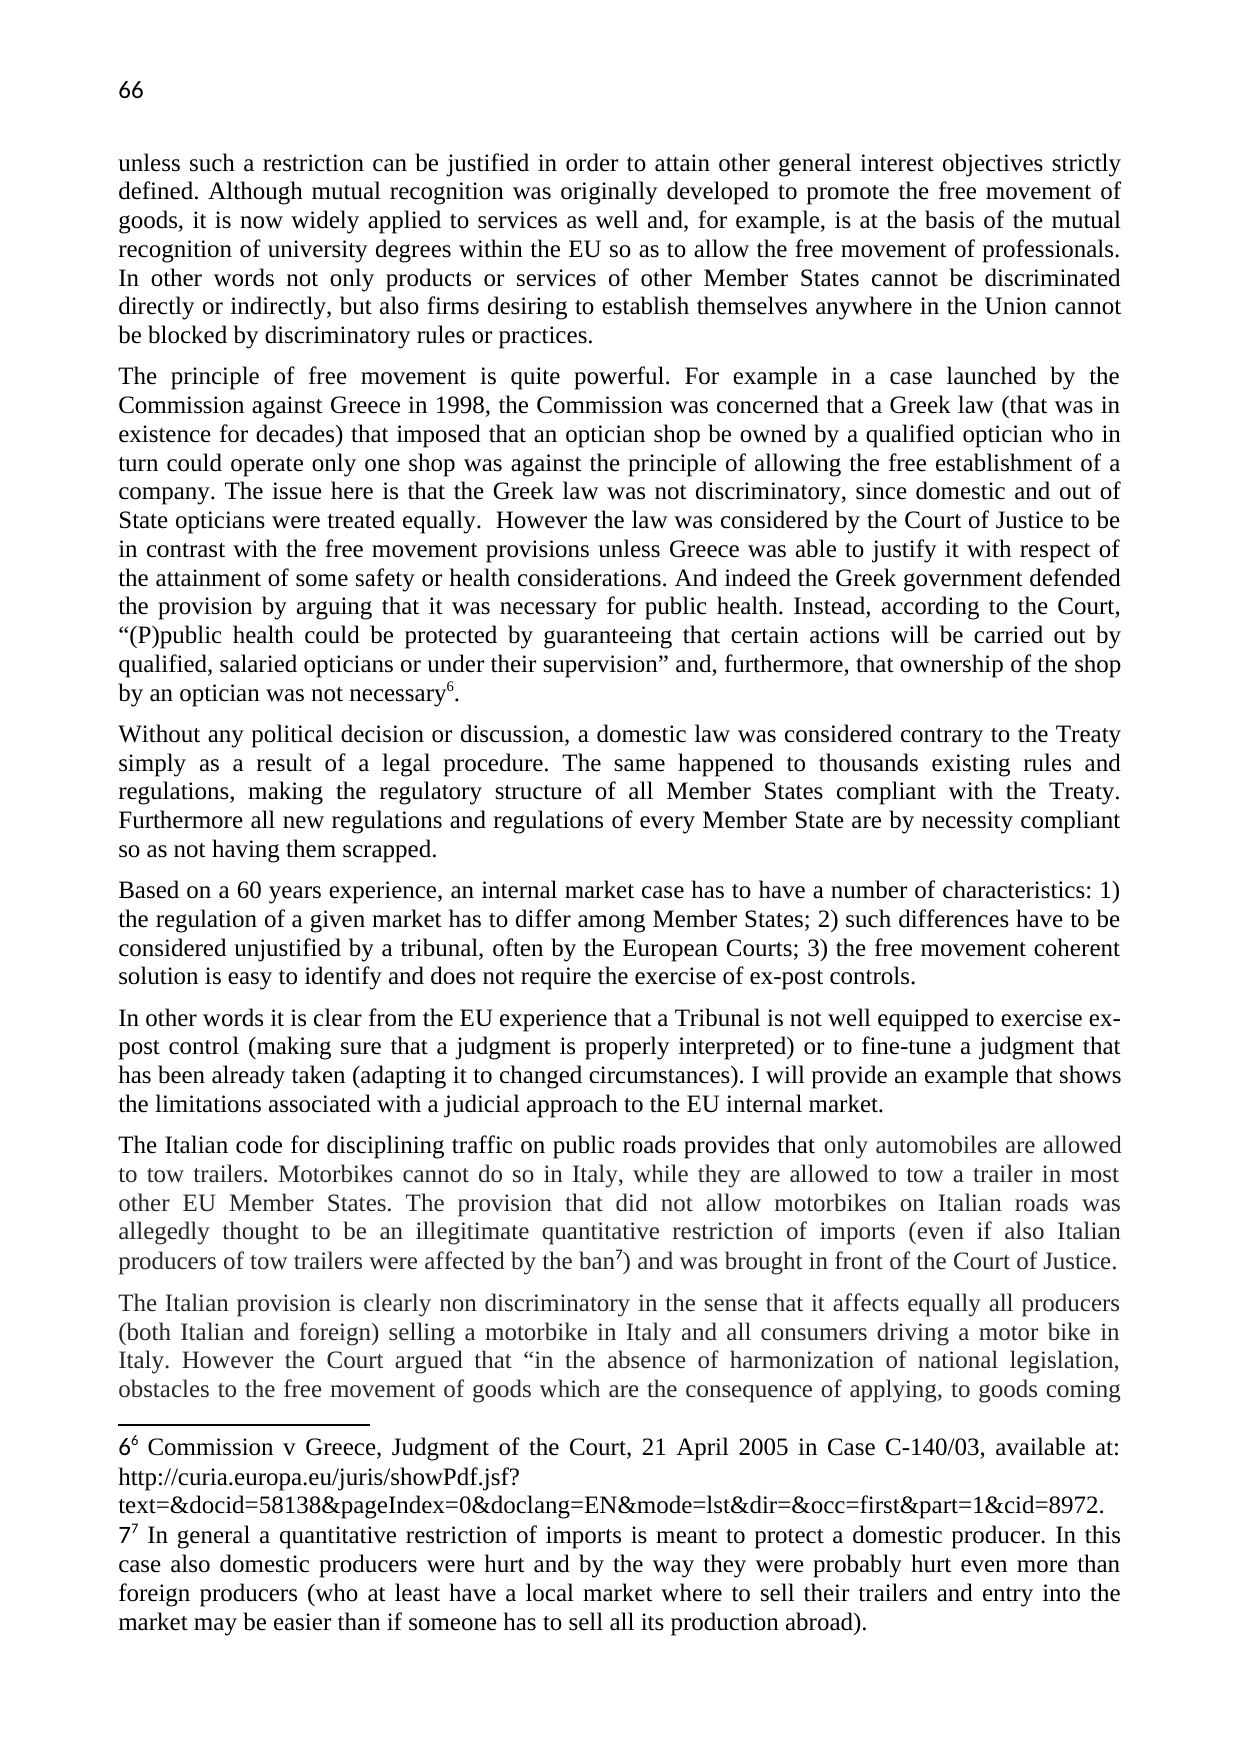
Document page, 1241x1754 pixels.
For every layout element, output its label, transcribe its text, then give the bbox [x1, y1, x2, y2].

text 7 In general a quantitative restriction of imports is meant to protect a domestic producer. In this case also domestic producers were hurt and by the way they were probably hurt even more than foreign producers (who at least have a local market where to sell their trailers and entry into the market may be easier than if someone has to sell all its production abroad). [118, 1519, 1122, 1636]
text unless such a restriction can be justified in order to attain other general interest objectives strictly defined. Although mutual recognition was originally developed to promote the free movement of goods, it is now widely applied to services as well and, for example, is at the basis of the mutual recognition of university degrees within the EU so as to allow the free movement of professionals. In other words not only products or services of other Member States cannot be discriminated directly or indirectly, but also firms desiring to establish themselves anywhere in the Union cannot be blocked by discriminatory rules or practices. [118, 148, 1122, 349]
text Based on a 60 years experience, an internal market case has to have a number of characteristics: 1) the regulation of a given market has to differ among Member States; 2) such differences have to be considered unjustified by a tribunal, often by the European Courts; 3) the free movement coherent solution is easy to identify and does not require the exercise of ex-post controls. [118, 875, 1122, 990]
text 6 Commission v Greece, Judgment of the Court, 21 April 2005 in Case C-140/03, available at: http://curia.europa.eu/juris/showPdf.jsf?text=&docid=58138&pageIndex=0&doclang=EN&mode=lst&dir=&occ=first&part=1&cid=8972. [118, 1431, 1122, 1519]
text The principle of free movement is quite powerful. For example in a case launched by the Commission against Greece in 1998, the Commission was concerned that a Greek law (that was in existence for decades) that imposed that an optician shop be owned by a qualified optician who in turn could operate only one shop was against the principle of allowing the free establishment of a company. The issue here is that the Greek law was not discriminatory, since domestic and out of State opticians were treated equally. However the law was considered by the Court of Justice to be in contrast with the free movement provisions unless Greece was able to justify it with respect of the attainment of some safety or health considerations. And indeed the Greek government defended the provision by arguing that it was necessary for public health. Instead, according to the Court, “(P)public health could be protected by guaranteeing that certain actions will be carried out by qualified, salaried opticians or under their supervision” and, furthermore, that ownership of the shop by an optician was not necessary. [118, 361, 1122, 706]
text In other words it is clear from the EU experience that a Tribunal is not well equipped to exercise ex-post control (making sure that a judgment is properly interpreted) or to fine-tune a judgment that has been already taken (adapting it to changed circumstances). I will provide an example that shows the limitations associated with a judicial approach to the EU internal market. [118, 1003, 1122, 1118]
text The Italian code for disciplining traffic on public roads provides that only automobiles are allowed to tow trailers. Motorbikes cannot do so in Italy, while they are allowed to tow a trailer in most other EU Member States. The provision that did not allow motorbikes on Italian roads was allegedly thought to be an illegitimate quantitative restriction of imports (even if also Italian producers of tow trailers were affected by the ban) and was brought in front of the Court of Justice. [118, 1130, 1122, 1276]
text The Italian provision is clearly non discriminatory in the sense that it affects equally all producers (both Italian and foreign) selling a motorbike in Italy and all consumers driving a motor bike in Italy. However the Court argued that “in the absence of harmonization of national legislation, obstacles to the free movement of goods which are the consequence of applying, to goods coming [118, 1288, 1122, 1403]
text Without any political decision or discussion, a domestic law was considered contrary to the Treaty simply as a result of a legal procedure. The same happened to thousands existing rules and regulations, making the regulatory structure of all Member States compliant with the Treaty. Furthermore all new regulations and regulations of every Member State are by necessity compliant so as not having them scrapped. [118, 719, 1122, 863]
